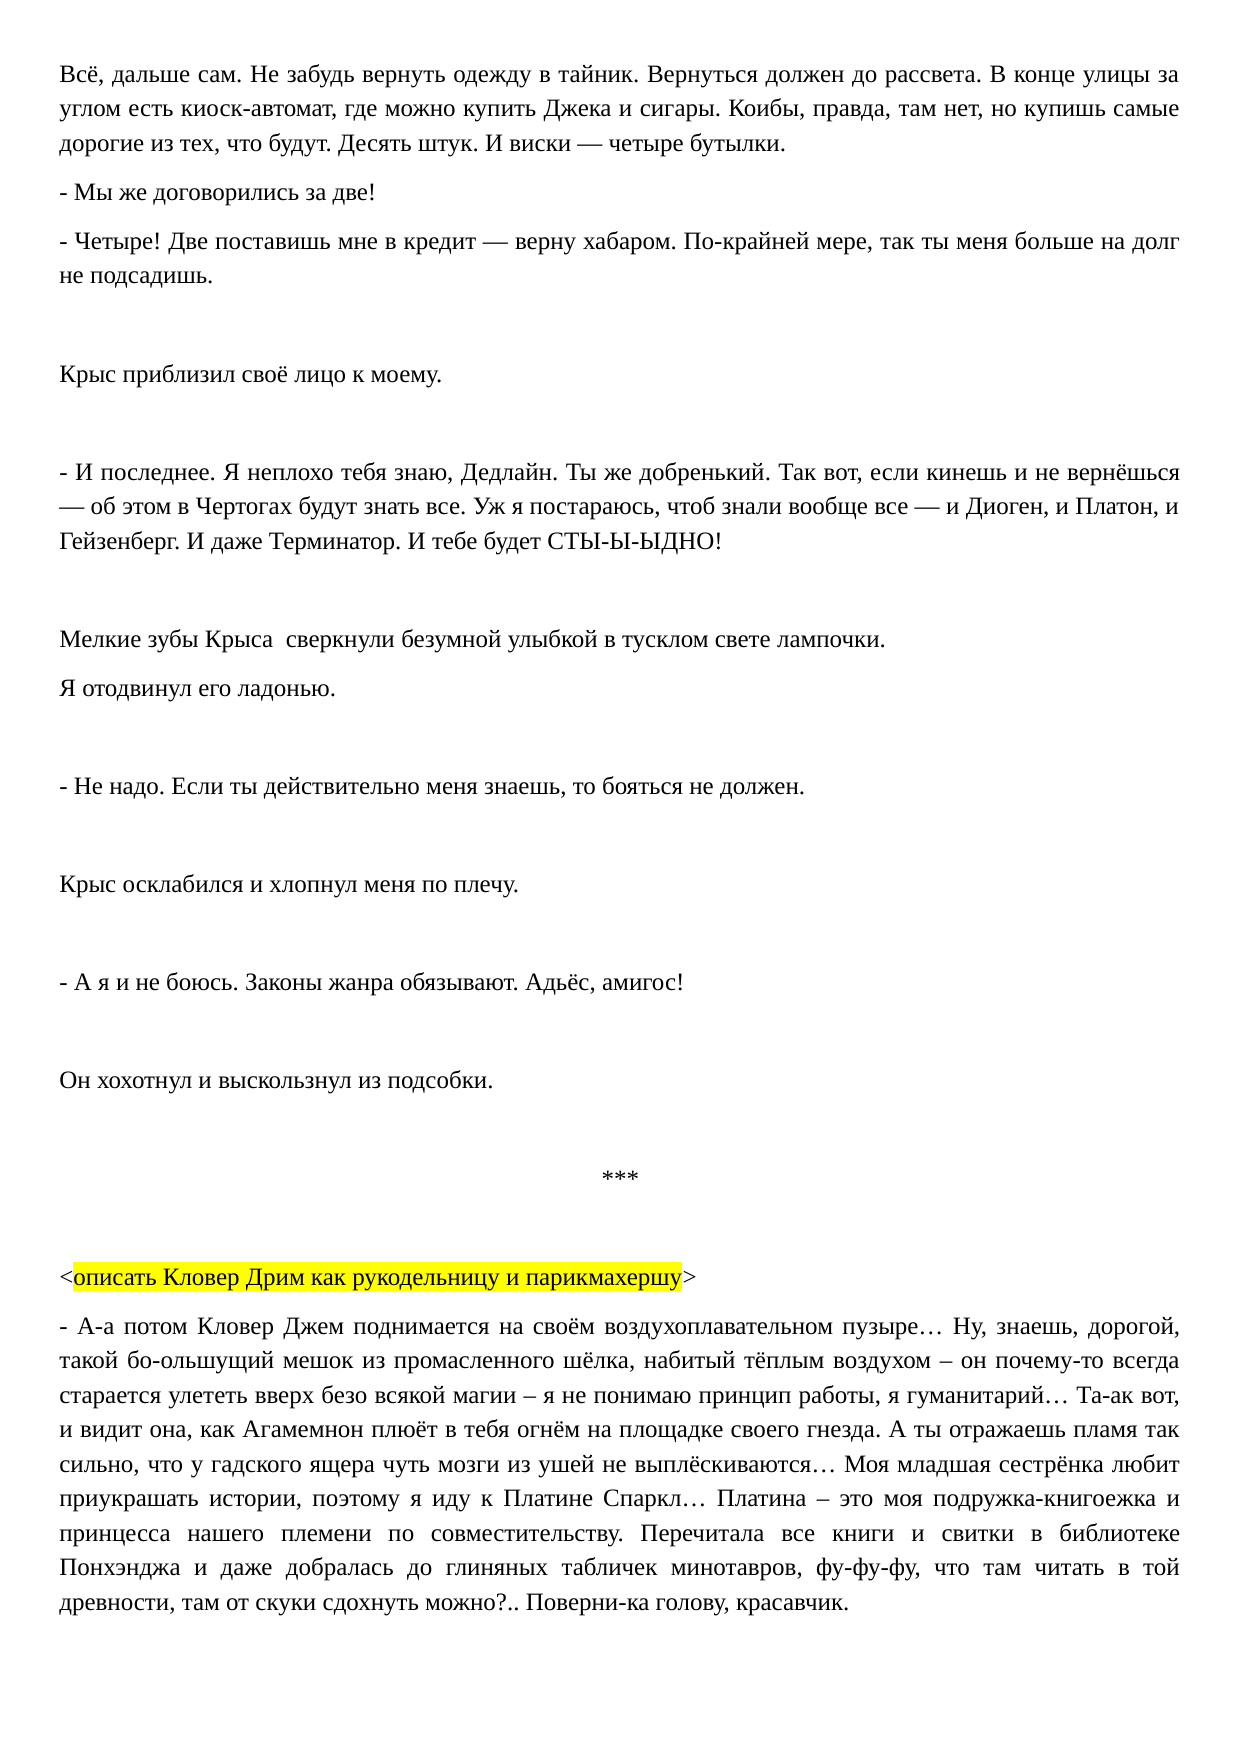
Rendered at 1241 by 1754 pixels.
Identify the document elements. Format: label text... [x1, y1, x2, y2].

text Он хохотнул и выскользнул из подсобки. [59, 1066, 1181, 1094]
text Крыс приблизил своё лицо к моему. [59, 359, 1181, 387]
text - И последнее. Я неплохо тебя знаю, Дедлайн. Ты же добренький. Так вот, если кинешь и не вернёшься — об этом в Чертогах будут знать все. Уж я постараюсь, чтоб знали вообще все — и Диоген, и Платон, и Гейзенберг. И даже Терминатор. И тебе будет СТЫ-Ы-ЫДНО! [59, 457, 1181, 554]
text - Мы же договорились за две! [59, 177, 1181, 206]
text Мелкие зубы Крыса сверкнули безумной улыбкой в тусклом свете лампочки. [59, 624, 1181, 653]
text - Четыре! Две поставишь мне в кредит — верну хабаром. По-крайней мере, так ты меня больше на долг не подсадишь. [59, 226, 1181, 289]
text <описать Кловер Дрим как рукодельницу и парикмахершу> [59, 1262, 1181, 1291]
text Всё, дальше сам. Не забудь вернуть одежду в тайник. Вернуться должен до рассвета. В конце улицы за углом есть киоск-автомат, где можно купить Джека и сигары. Коибы, правда, там нет, но купишь самые дорогие из тех, что будут. Десять штук. И виски — четыре бутылки. [59, 59, 1181, 157]
text *** [59, 1164, 1181, 1192]
text - Не надо. Если ты действительно меня знаешь, то бояться не должен. [59, 771, 1181, 800]
text Я отодвинул его ладонью. [59, 673, 1181, 702]
text - А-а потом Кловер Джем поднимается на своём воздухоплавательном пузыре… Ну, знаешь, дорогой, такой бо-ольшущий мешок из промасленного шёлка, набитый тёплым воздухом – он почему-то всегда старается улететь вверх безо всякой магии – я не понимаю принцип работы, я гуманитарий… Та-ак вот, и видит она, как Агамемнон плюёт в тебя огнём на площадке своего гнезда. А ты отражаешь пламя так сильно, что у гадского ящера чуть мозги из ушей не выплёскиваются… Моя младшая сестрёнка любит приукрашать истории, поэтому я иду к Платине Спаркл… Платина – это моя подружка-книгоежка и принцесса нашего племени по совместительству. Перечитала все книги и свитки в библиотеке Понхэнджа и даже добралась до глиняных табличек минотавров, фу-фу-фу, что там читать в той древности, там от скуки сдохнуть можно?.. Поверни-ка голову, красавчик. [59, 1311, 1181, 1615]
text - А я и не боюсь. Законы жанра обязывают. Адьёс, амигос! [59, 967, 1181, 996]
text Крыс осклабился и хлопнул меня по плечу. [59, 869, 1181, 898]
